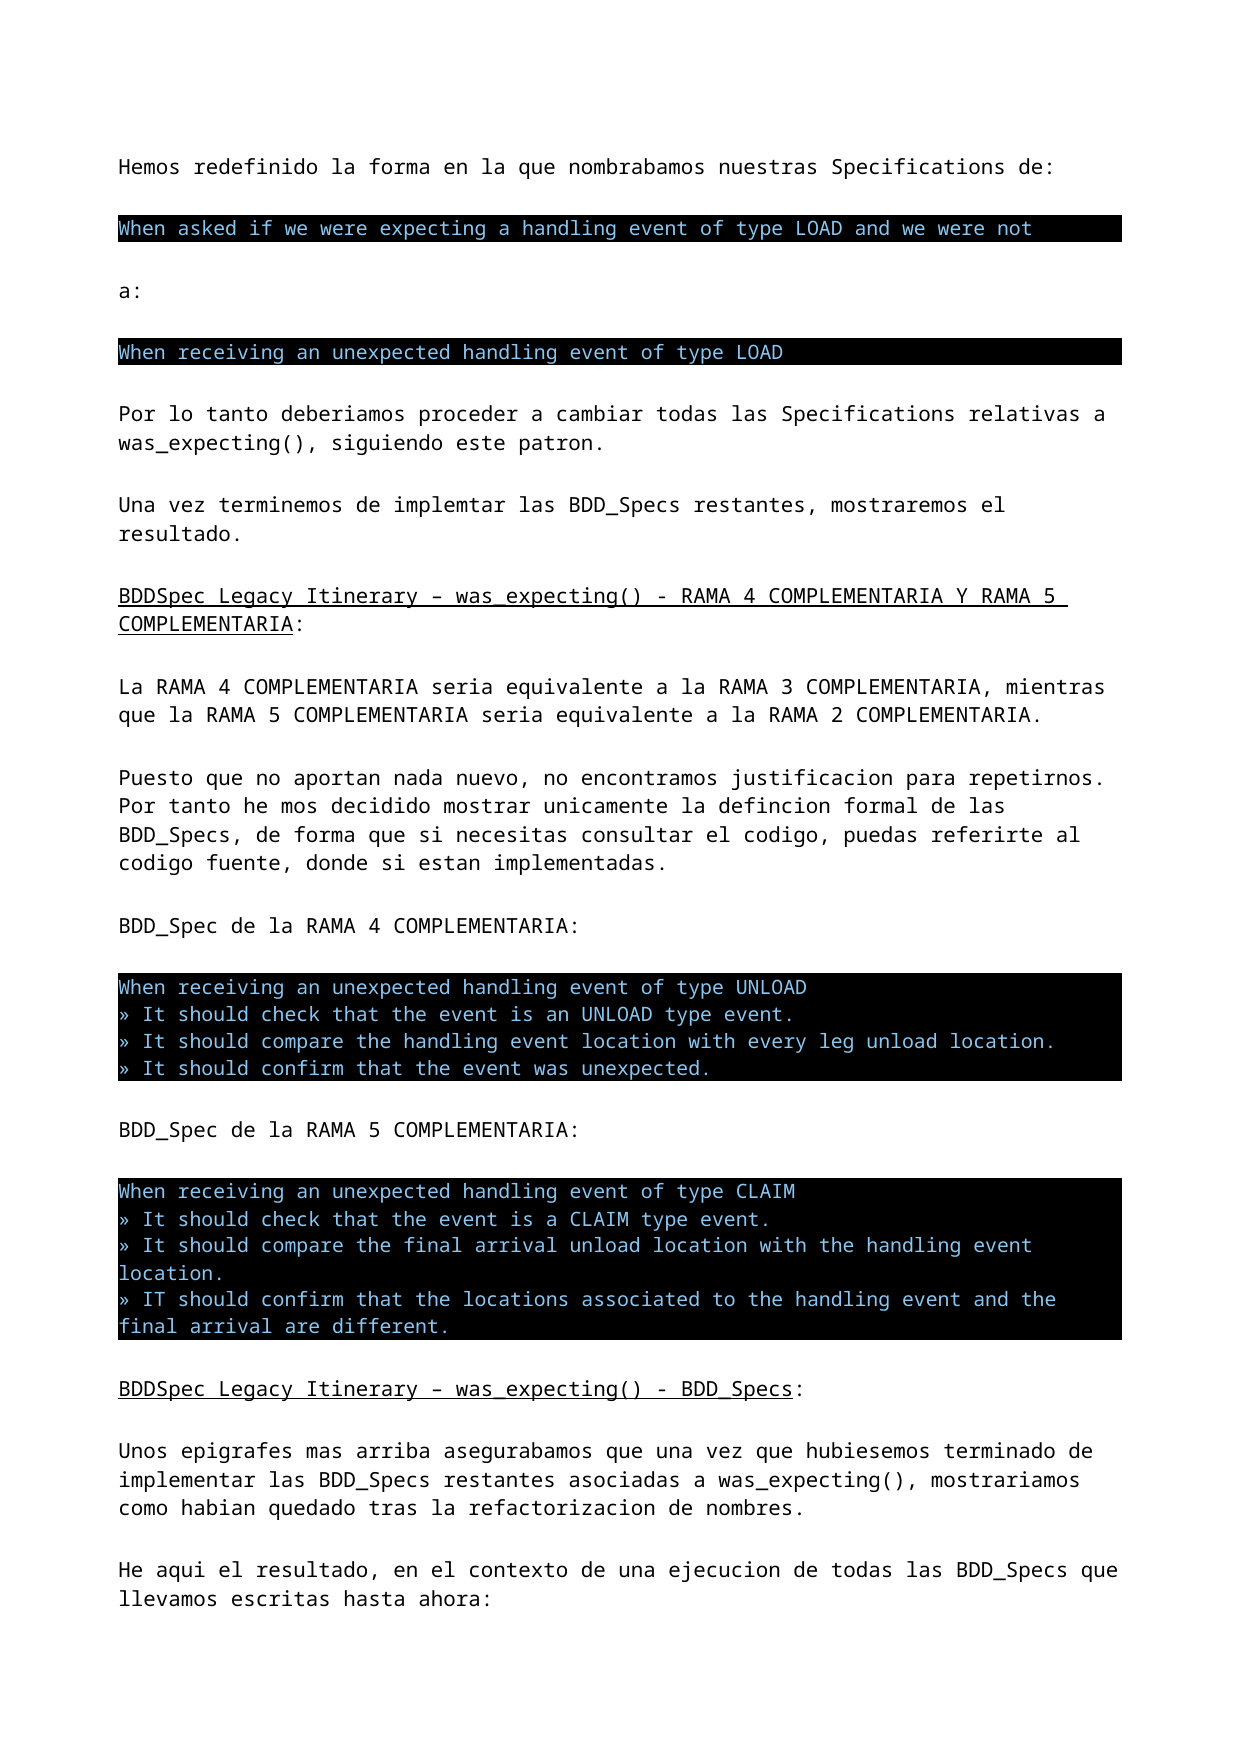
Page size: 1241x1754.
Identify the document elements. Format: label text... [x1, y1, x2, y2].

text La RAMA 4 COMPLEMENTARIA seria equivalente a la RAMA 3 COMPLEMENTARIA, mientras que la RAMA 5 COMPLEMENTARIA seria equivalente a la RAMA 2 COMPLEMENTARIA. [118, 672, 1122, 729]
text » It should compare the final arrival unload location with the handling event location. [118, 1232, 1122, 1286]
text » It should confirm that the event was unexpected. [118, 1054, 1122, 1081]
text BDD_Spec de la RAMA 4 COMPLEMENTARIA: [118, 911, 1122, 939]
text When receiving an unexpected handling event of type CLAIM [118, 1178, 1122, 1205]
text Hemos redefinido la forma en la que nombrabamos nuestras Specifications de: [118, 152, 1122, 181]
text Unos epigrafes mas arriba asegurabamos que una vez que hubiesemos terminado de implementar las BDD_Specs restantes asociadas a was_expecting(), mostrariamos como habian quedado tras la refactorizacion de nombres. [118, 1436, 1122, 1522]
text Puesto que no aportan nada nuevo, no encontramos justificacion para repetirnos. Por tanto he mos decidido mostrar unicamente la defincion formal de las BDD_Specs, de forma que si necesitas consultar el codigo, puedas referirte al codigo fuente, donde si estan implementadas. [118, 763, 1122, 877]
text BDD_Spec de la RAMA 5 COMPLEMENTARIA: [118, 1115, 1122, 1144]
text » IT should confirm that the locations associated to the handling event and the final arrival are different. [118, 1286, 1122, 1340]
text » It should check that the event is an UNLOAD type event. [118, 1000, 1122, 1027]
text » It should check that the event is a CLAIM type event. [118, 1205, 1122, 1232]
text He aqui el resultado, en el contexto de una ejecucion de todas las BDD_Specs que llevamos escritas hasta ahora: [118, 1556, 1122, 1612]
text Una vez terminemos de implemtar las BDD_Specs restantes, mostraremos el resultado. [118, 490, 1122, 547]
text BDDSpec Legacy Itinerary – was_expecting() - RAMA 4 COMPLEMENTARIA Y RAMA 5 COMPLEMENTARIA: [118, 581, 1122, 638]
text Por lo tanto deberiamos proceder a cambiar todas las Specifications relativas a was_expecting(), siguiendo este patron. [118, 399, 1122, 456]
text When receiving an unexpected handling event of type LOAD [118, 338, 1122, 365]
text When asked if we were expecting a handling event of type LOAD and we were not [118, 215, 1122, 242]
text BDDSpec Legacy Itinerary – was_expecting() - BDD_Specs: [118, 1374, 1122, 1402]
text a: [118, 276, 1122, 304]
text » It should compare the handling event location with every leg unload location. [118, 1027, 1122, 1054]
text When receiving an unexpected handling event of type UNLOAD [118, 973, 1122, 1000]
